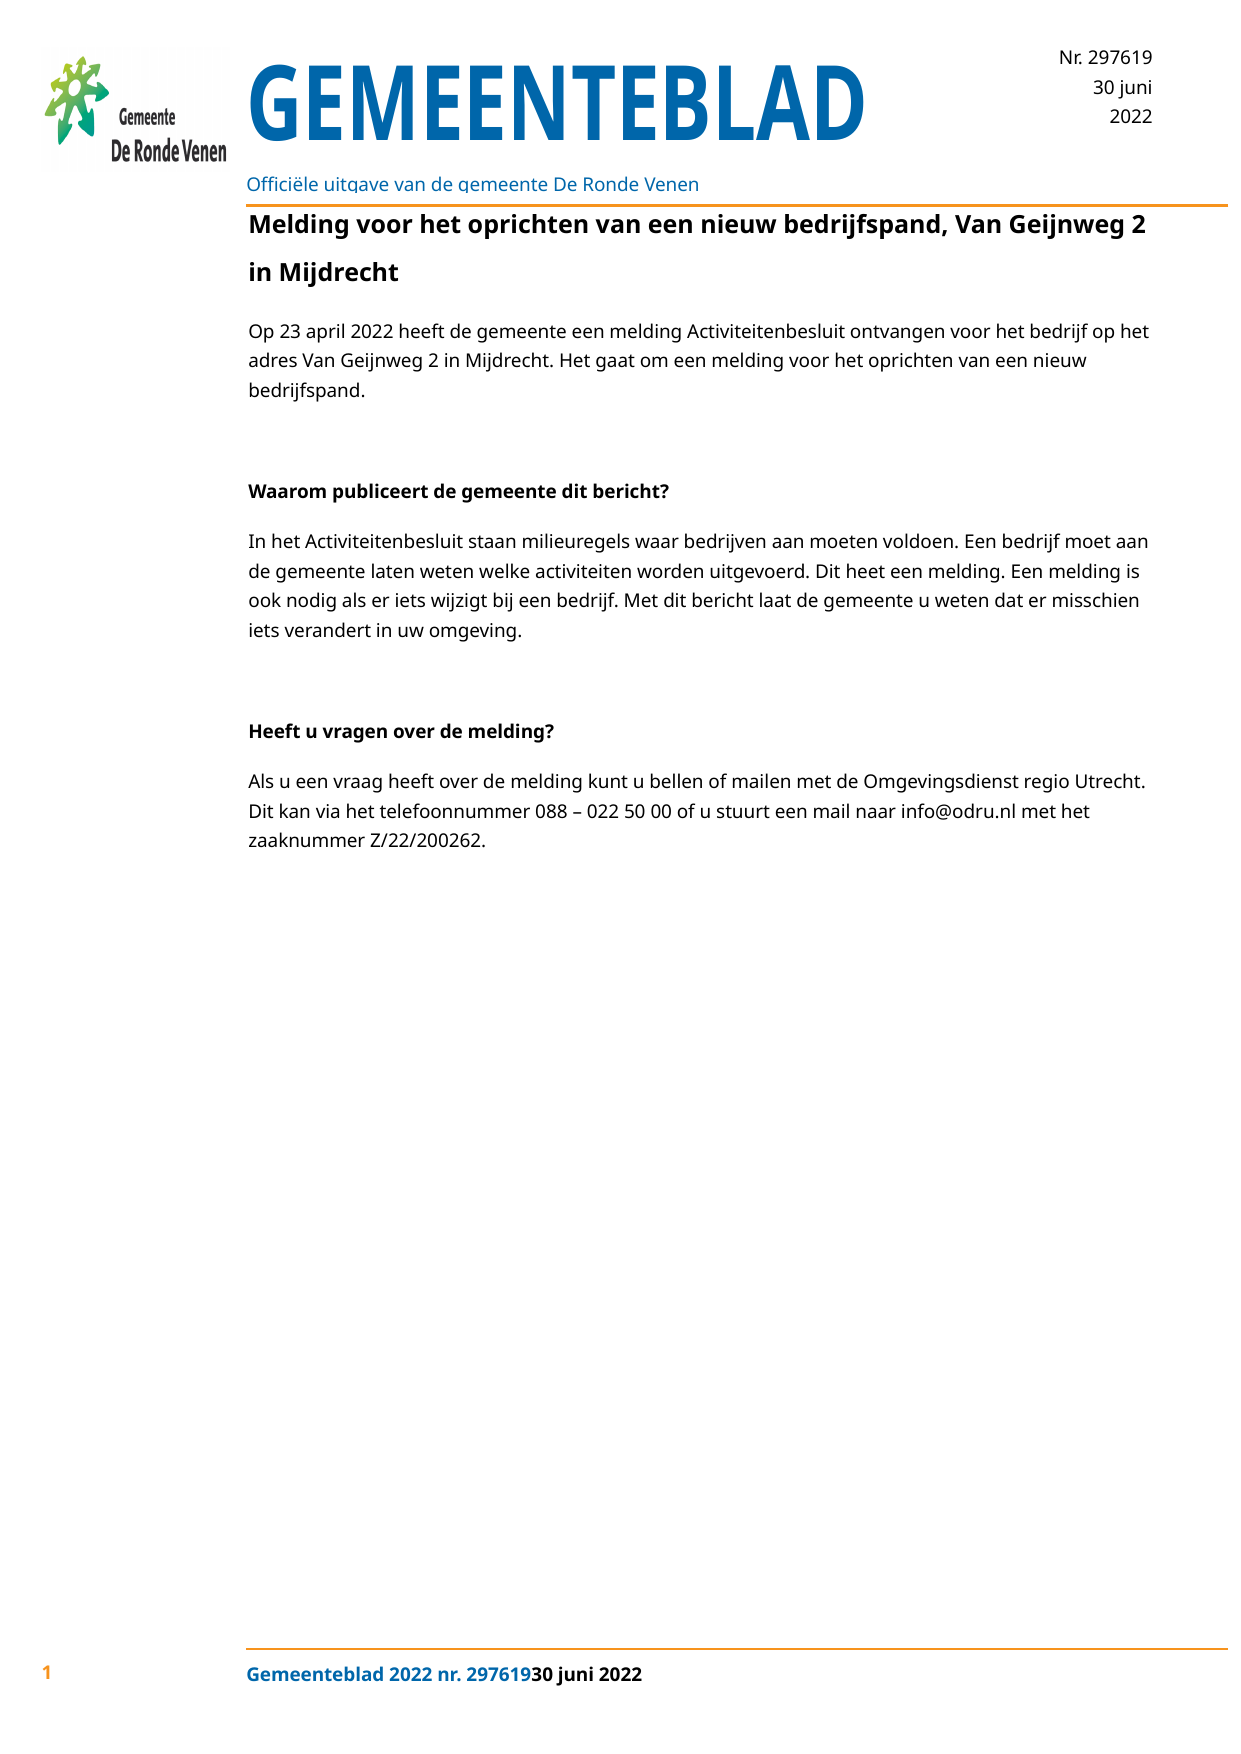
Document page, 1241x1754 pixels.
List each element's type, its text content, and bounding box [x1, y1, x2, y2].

text Als u een vraag heeft over de melding kunt u bellen of mailen met de Omgevingsdienst regio Utrecht. Dit kan via het telefoonnummer 088 – 022 50 00 of u stuurt een mail naar info@odru.nl met het zaaknummer Z/22/200262. [248, 768, 1152, 853]
text Waarom publiceert de gemeente dit bericht? [248, 478, 1152, 504]
text In het Activiteitenbesluit staan milieuregels waar bedrijven aan moeten voldoen. Een bedrijf moet aan de gemeente laten weten welke activiteiten worden uitgevoerd. Dit heet een melding. Een melding is ook nodig als er iets wijzigt bij een bedrijf. Met dit bericht laat de gemeente u weten dat er misschien iets verandert in uw omgeving. [248, 528, 1152, 643]
picture [41, 47, 231, 172]
text Heeft u vragen over de melding? [248, 718, 1152, 744]
text Op 23 april 2022 heeft de gemeente een melding Activiteitenbesluit ontvangen voor het bedrijf op het adres Van Geijnweg 2 in Mijdrecht. Het gaat om een melding voor het oprichten van een nieuw bedrijfspand. [248, 318, 1152, 403]
text Melding voor het oprichten van een nieuw bedrijfspand, Van Geijnweg 2 in Mijdrecht [248, 207, 1152, 288]
